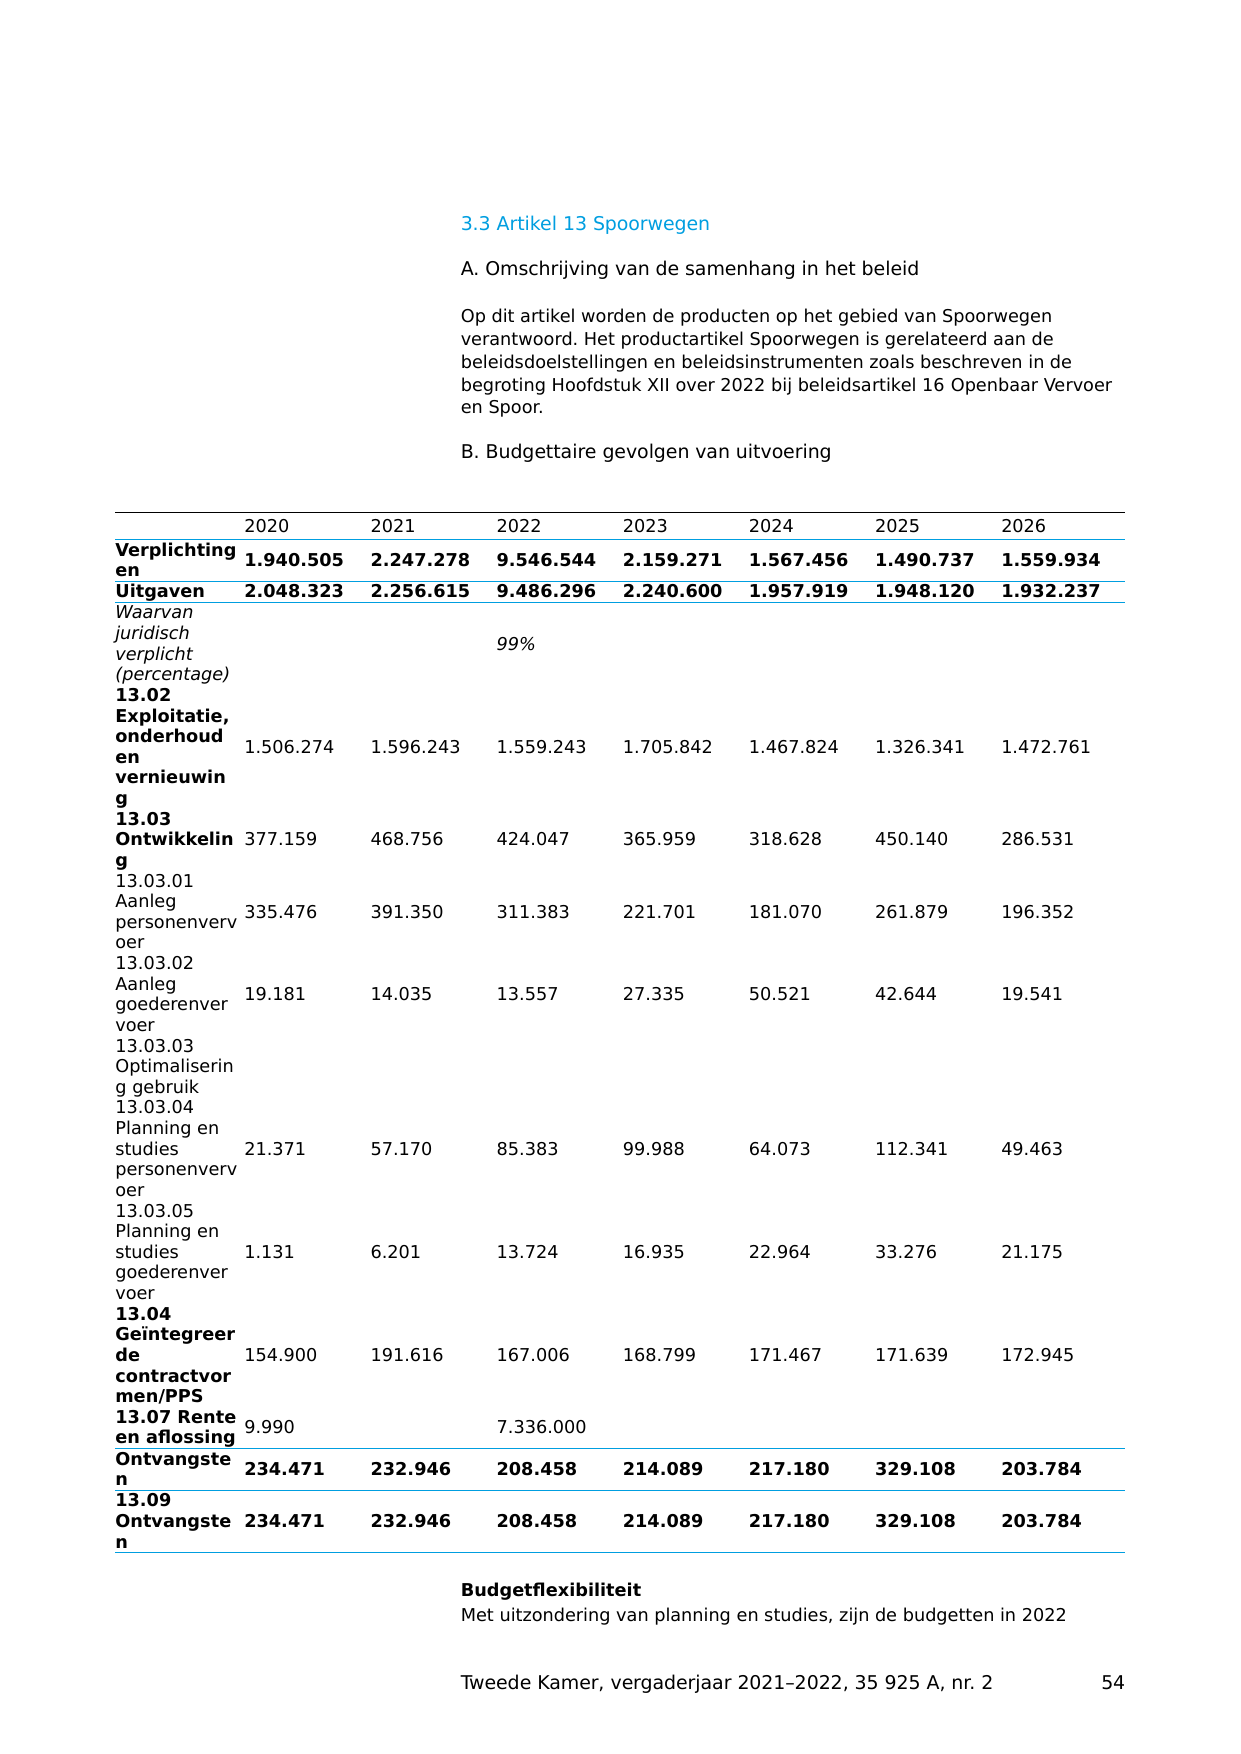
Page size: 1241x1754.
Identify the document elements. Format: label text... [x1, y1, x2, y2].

table_cell 2024 [746, 513, 872, 539]
table_cell 318.628 [746, 809, 872, 871]
table_cell Ontvangsten [115, 1449, 241, 1490]
table_cell 365.959 [620, 809, 746, 871]
table_cell 21.371 [241, 1098, 367, 1201]
table_cell 2021 [368, 513, 493, 539]
table_cell 2022 [494, 513, 620, 539]
table_cell 1.559.934 [998, 540, 1125, 581]
table_cell 214.089 [620, 1449, 746, 1490]
table_cell 154.900 [241, 1304, 367, 1407]
table_cell 2.247.278 [368, 540, 493, 581]
table_cell 19.541 [998, 953, 1125, 1036]
table_cell 171.467 [746, 1304, 872, 1407]
table_cell 13.07 Rente en aflossing [115, 1407, 241, 1448]
table_cell 9.990 [241, 1407, 367, 1448]
table_cell 1.957.919 [746, 582, 872, 602]
table_cell 42.644 [872, 953, 998, 1036]
table_cell 234.471 [241, 1449, 367, 1490]
table_cell [746, 1407, 872, 1448]
table_cell 2.048.323 [241, 582, 367, 602]
table_cell [620, 1407, 746, 1448]
table_cell 2.240.600 [620, 582, 746, 602]
table_cell [241, 1036, 367, 1097]
table_cell [368, 1407, 493, 1448]
table_cell 181.070 [746, 871, 872, 953]
table_cell 208.458 [494, 1449, 620, 1490]
table_cell 221.701 [620, 871, 746, 953]
table_cell 217.180 [746, 1449, 872, 1490]
table_cell [620, 603, 746, 685]
table_cell 13.03.02 Aanleg goederenvervoer [115, 953, 241, 1036]
table_cell 335.476 [241, 871, 367, 953]
table_cell Waarvan juridisch verplicht (percentage) [115, 603, 241, 685]
table_cell 16.935 [620, 1201, 746, 1304]
table_cell 191.616 [368, 1304, 493, 1407]
table_cell 1.559.243 [494, 685, 620, 809]
table_cell 1.705.842 [620, 685, 746, 809]
table_cell 1.326.341 [872, 685, 998, 809]
table_cell 168.799 [620, 1304, 746, 1407]
table_cell 232.946 [368, 1491, 493, 1552]
table_cell 13.03 Ontwikkeling [115, 809, 241, 871]
table_cell 261.879 [872, 871, 998, 953]
table_cell 99.988 [620, 1098, 746, 1201]
table_cell 329.108 [872, 1491, 998, 1552]
table_cell [620, 1036, 746, 1097]
table_cell 2.256.615 [368, 582, 493, 602]
text Budgetflexibiliteit [461, 1578, 1125, 1601]
table_cell [872, 1036, 998, 1097]
table_cell Verplichtingen [115, 540, 241, 581]
table_cell 424.047 [494, 809, 620, 871]
table_cell 329.108 [872, 1449, 998, 1490]
table_cell [872, 603, 998, 685]
table_cell [368, 603, 493, 685]
table_cell 377.159 [241, 809, 367, 871]
table_cell 232.946 [368, 1449, 493, 1490]
table_cell 391.350 [368, 871, 493, 953]
table_cell 1.472.761 [998, 685, 1125, 809]
text Op dit artikel worden de producten op het gebied van Spoorwegen verantwoord. Het productartikel Spoorwegen is gerelateerd aan de beleidsdoelstellingen en beleidsinstrumenten zoals beschreven in de begroting Hoofdstuk XII over 2022 bij beleidsartikel 16 Openbaar Vervoer en Spoor. [461, 304, 1125, 418]
table_cell 196.352 [998, 871, 1125, 953]
table_cell [368, 1036, 493, 1097]
table_cell 7.336.000 [494, 1407, 620, 1448]
table_cell 57.170 [368, 1098, 493, 1201]
table_cell 9.486.296 [494, 582, 620, 602]
table_cell 208.458 [494, 1491, 620, 1552]
table_cell 172.945 [998, 1304, 1125, 1407]
table_header Tabel 37 Budgettaire gevolgen van uitvoering art.13 Spoorwegen (bedragen x € 1.000) [115, 487, 1125, 512]
table_cell 203.784 [998, 1449, 1125, 1490]
table_cell 13.03.05 Planning en studies goederenvervoer [115, 1201, 241, 1304]
table_cell 27.335 [620, 953, 746, 1036]
table_cell Uitgaven [115, 582, 241, 602]
table_cell 6.201 [368, 1201, 493, 1304]
table_cell 2020 [241, 513, 367, 539]
table_cell 468.756 [368, 809, 493, 871]
title B. Budgettaire gevolgen van uitvoering [461, 441, 1125, 463]
table_cell 167.006 [494, 1304, 620, 1407]
table_cell 450.140 [872, 809, 998, 871]
table_cell 13.03.01 Aanleg personenvervoer [115, 871, 241, 953]
table_cell [494, 1036, 620, 1097]
table_cell 1.490.737 [872, 540, 998, 581]
title A. Omschrijving van de samenhang in het beleid [461, 258, 1125, 280]
table_cell 13.04 Geïntegreerde contractvormen/PPS [115, 1304, 241, 1407]
table_cell [998, 1407, 1125, 1448]
table_cell 13.557 [494, 953, 620, 1036]
table_cell [115, 513, 241, 539]
title 3.3 Artikel 13 Spoorwegen [461, 213, 1125, 235]
table_cell [998, 603, 1125, 685]
table_cell 13.03.04 Planning en studies personenvervoer [115, 1098, 241, 1201]
table_cell 14.035 [368, 953, 493, 1036]
table_cell 2023 [620, 513, 746, 539]
table_cell 13.724 [494, 1201, 620, 1304]
table_cell 9.546.544 [494, 540, 620, 581]
table_cell 50.521 [746, 953, 872, 1036]
table_cell 1.940.505 [241, 540, 367, 581]
table_cell 112.341 [872, 1098, 998, 1201]
table_cell 22.964 [746, 1201, 872, 1304]
table_cell [241, 603, 367, 685]
table_cell 49.463 [998, 1098, 1125, 1201]
table_cell 171.639 [872, 1304, 998, 1407]
text Met uitzondering van planning en studies, zijn de budgetten in 2022 [461, 1603, 1125, 1626]
table_cell [746, 1036, 872, 1097]
table_cell 2.159.271 [620, 540, 746, 581]
table_cell 13.03.03 Optimalisering gebruik [115, 1036, 241, 1097]
table_cell 217.180 [746, 1491, 872, 1552]
table_cell 33.276 [872, 1201, 998, 1304]
table_cell 2025 [872, 513, 998, 539]
table_cell [746, 603, 872, 685]
table_cell 1.948.120 [872, 582, 998, 602]
table_cell 99% [494, 603, 620, 685]
table_cell 13.02 Exploitatie, onderhoud en vernieuwing [115, 685, 241, 809]
table_cell 1.596.243 [368, 685, 493, 809]
table_cell 1.506.274 [241, 685, 367, 809]
table_cell 214.089 [620, 1491, 746, 1552]
table_cell [872, 1407, 998, 1448]
table_cell 311.383 [494, 871, 620, 953]
table_cell 85.383 [494, 1098, 620, 1201]
table_cell 64.073 [746, 1098, 872, 1201]
table_cell [998, 1036, 1125, 1097]
table_cell 13.09 Ontvangsten [115, 1491, 241, 1552]
table_cell 203.784 [998, 1491, 1125, 1552]
table_cell 19.181 [241, 953, 367, 1036]
table_cell 286.531 [998, 809, 1125, 871]
table_cell 21.175 [998, 1201, 1125, 1304]
table_cell 234.471 [241, 1491, 367, 1552]
table_cell 1.932.237 [998, 582, 1125, 602]
table_cell 1.467.824 [746, 685, 872, 809]
table_cell 2026 [998, 513, 1125, 539]
table_cell 1.567.456 [746, 540, 872, 581]
table_cell 1.131 [241, 1201, 367, 1304]
